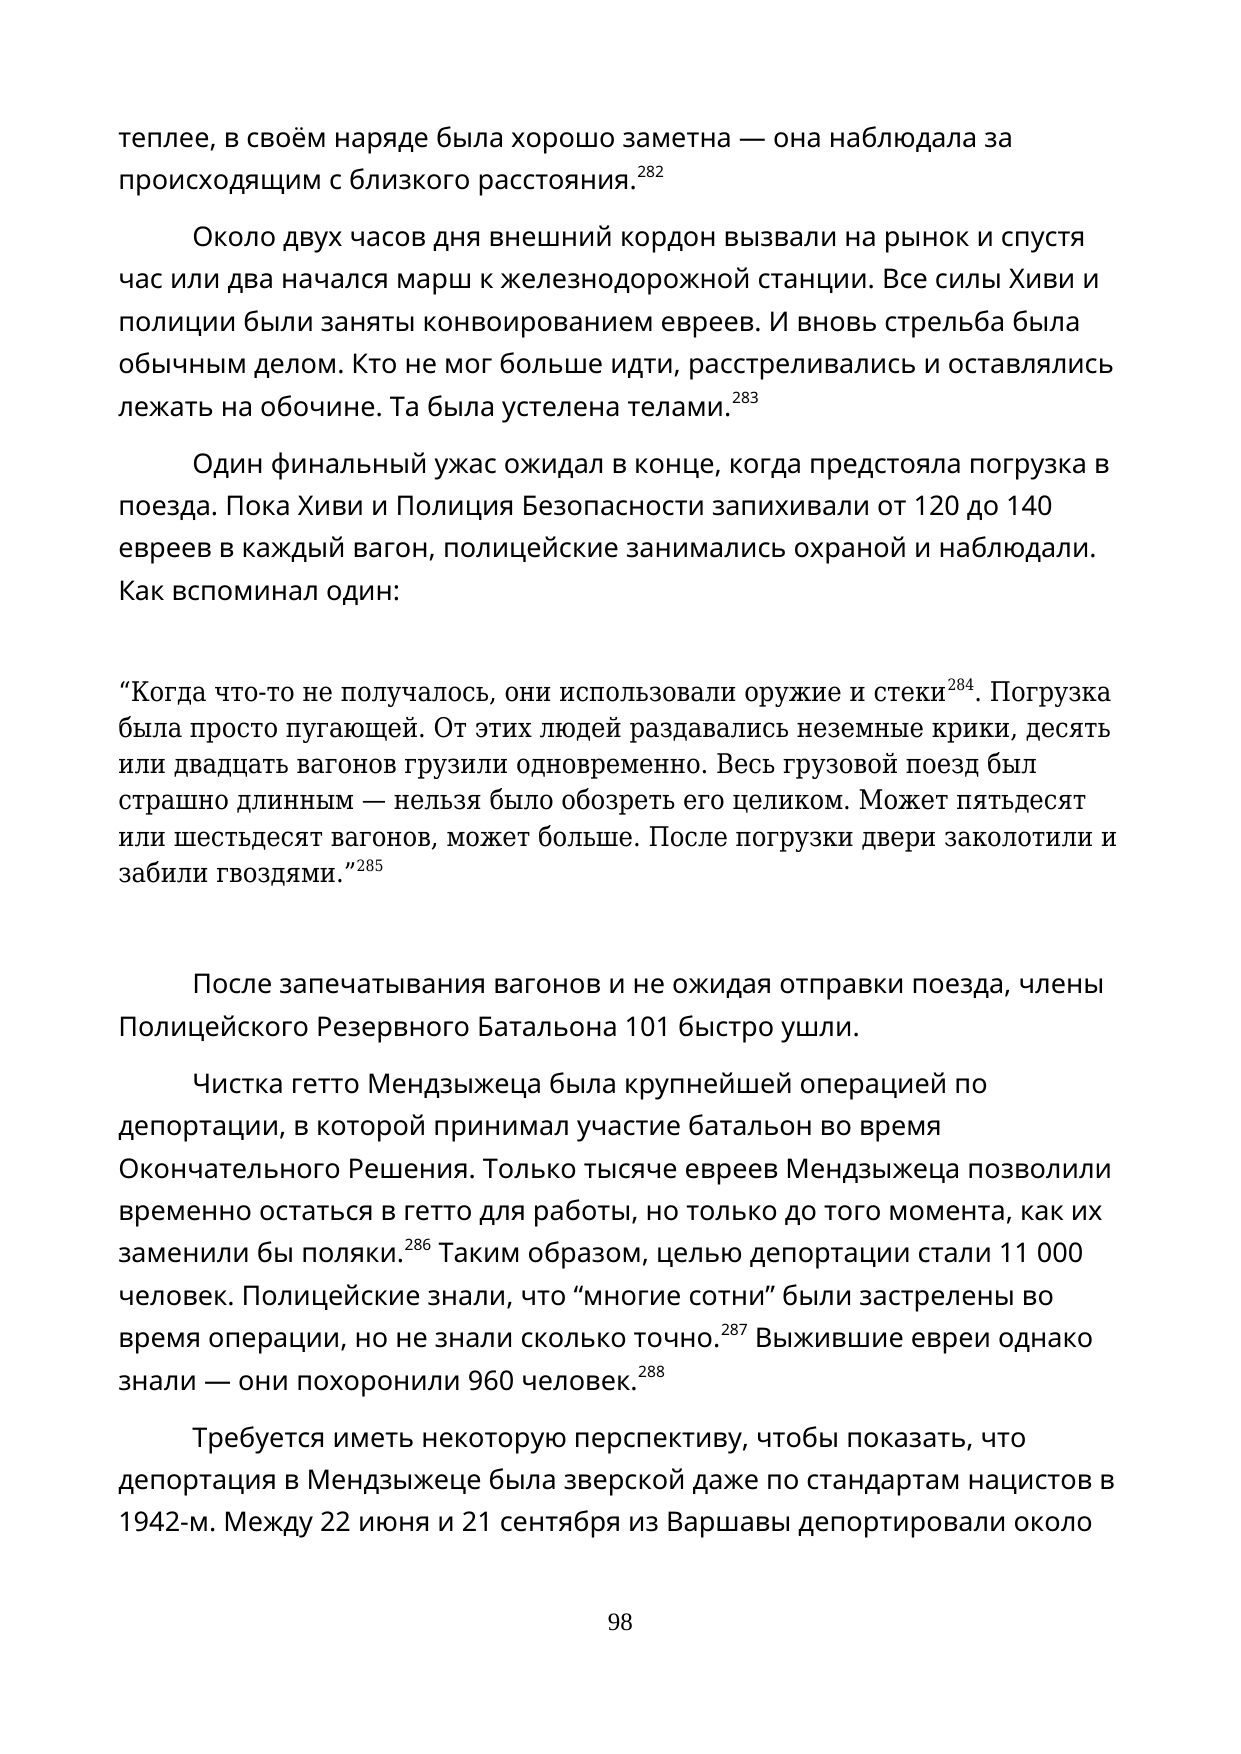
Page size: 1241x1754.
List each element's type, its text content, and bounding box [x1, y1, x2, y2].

text теплее, в своём наряде была хорошо заметна — она наблюдала за происходящим с близкого расстояния. [118, 118, 1122, 197]
text После запечатывания вагонов и не ожидая отправки поезда, члены Полицейского Резервного Батальона 101 быстро ушли. [118, 965, 1122, 1044]
text Один финальный ужас ожидал в конце, когда предстояла погрузка в поезда. Пока Хиви и Полиция Безопасности запихивали от 120 до 140 евреев в каждый вагон, полицейские занимались охраной и наблюдали. Как вспоминал один: [118, 444, 1122, 608]
text Чистка гетто Мендзыжеца была крупнейшей операцией по депортации, в которой принимал участие батальон во время Окончательного Решения. Только тысяче евреев Мендзыжеца позволили временно остаться в гетто для работы, но только до того момента, как их заменили бы поляки. Таким образом, целью депортации стали 11 000 человек. Полицейские знали, что “многие сотни” были застрелены во время операции, но не знали сколько точно. Выжившие евреи однако знали — они похоронили 960 человек. [118, 1064, 1122, 1398]
text Около двух часов дня внешний кордон вызвали на рынок и спустя час или два начался марш к железнодорожной станции. Все силы Хиви и полиции были заняты конвоированием евреев. И вновь стрельба была обычным делом. Кто не мог больше идти, расстреливались и оставлялись лежать на обочине. Та была устелена телами. [118, 217, 1122, 424]
text “Когда что-то не получалось, они использовали оружие и стеки. Погрузка была просто пугающей. От этих людей раздавались неземные крики, десять или двадцать вагонов грузили одновременно. Весь грузовой поезд был страшно длинным — нельзя было обозреть его целиком. Может пятьдесят или шестьдесят вагонов, может больше. После погрузки двери заколотили и забили гвоздями.” [118, 676, 1122, 889]
text Требуется иметь некоторую перспективу, чтобы показать, что депортация в Мендзыжеце была зверской даже по стандартам нацистов в 1942-м. Между 22 июня и 21 сентября из Варшавы депортировали около [118, 1418, 1122, 1540]
